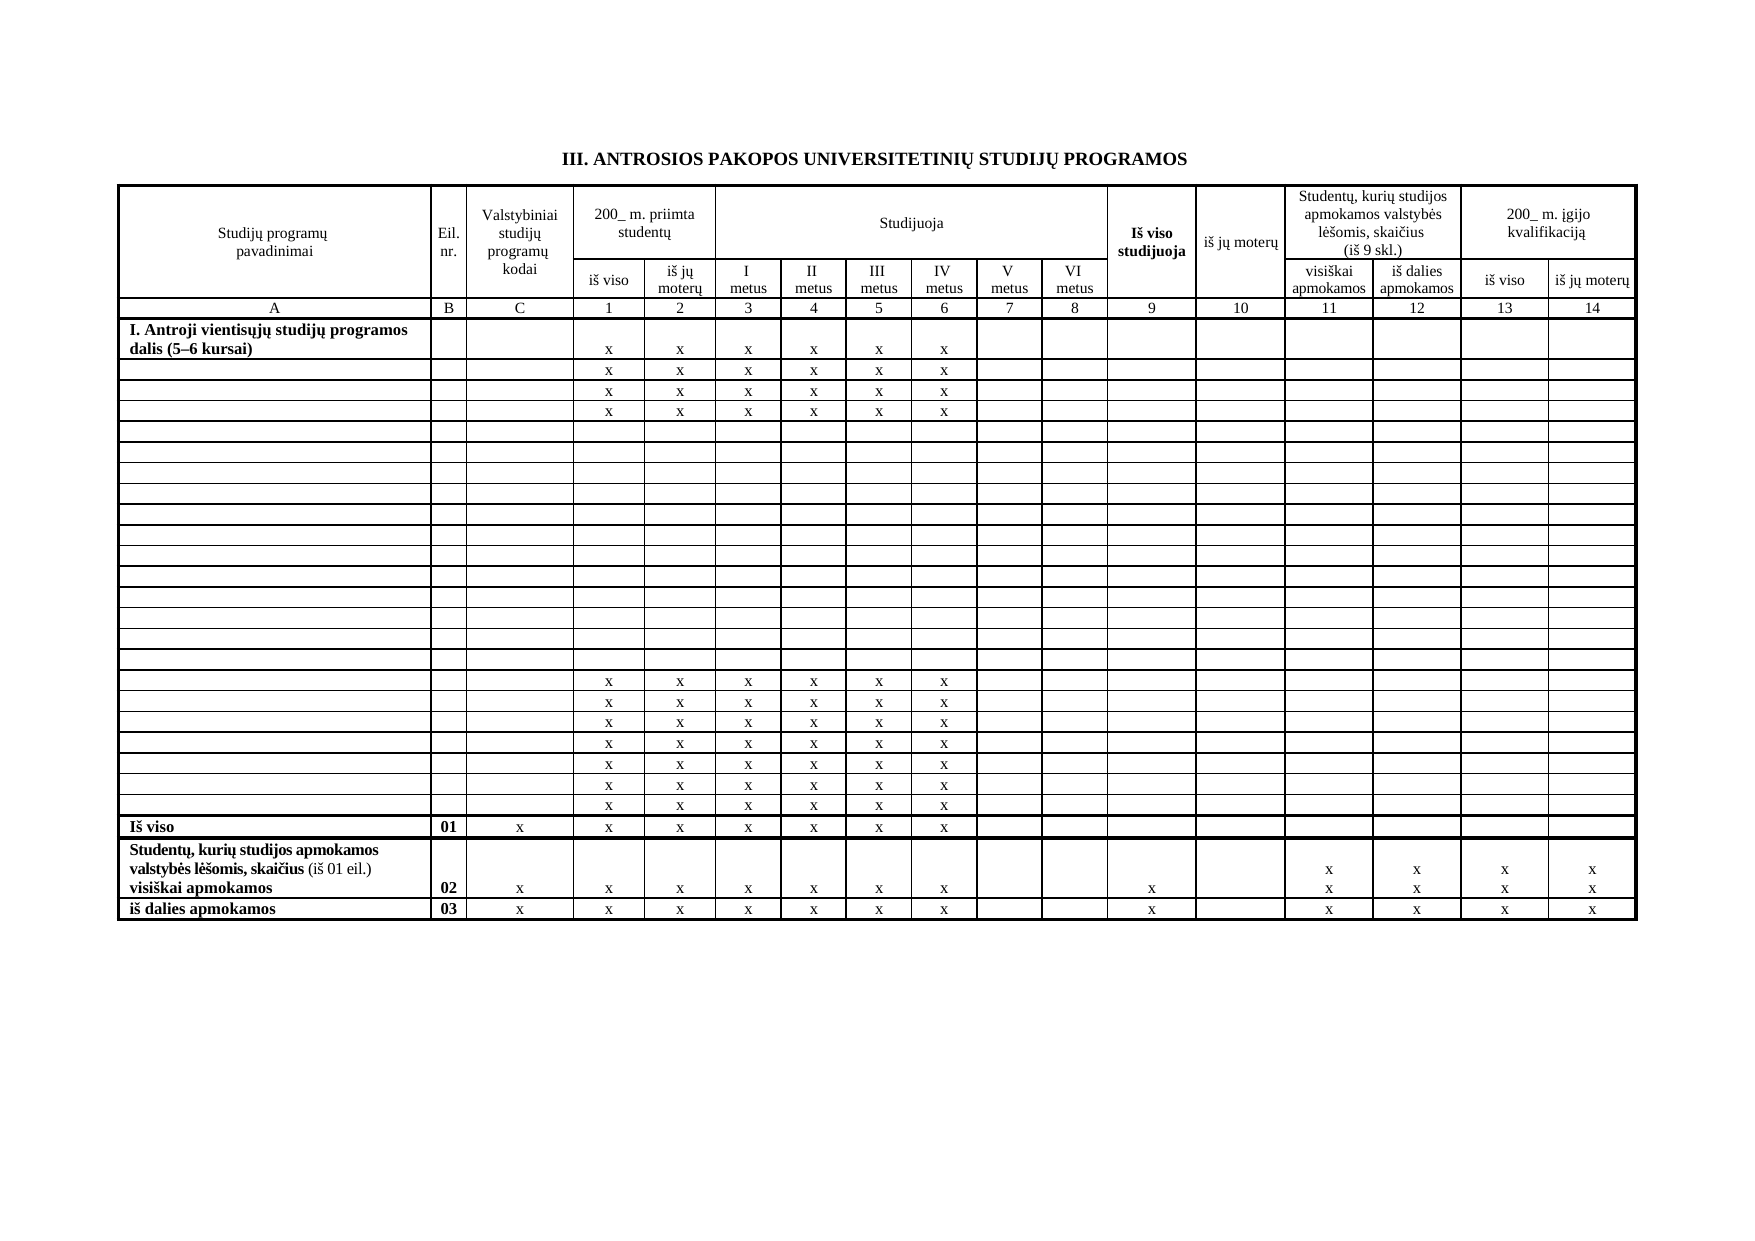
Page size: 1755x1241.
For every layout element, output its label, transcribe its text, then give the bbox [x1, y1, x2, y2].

table_cell [120, 608, 430, 628]
table_cell x [782, 360, 845, 379]
table_cell [120, 795, 430, 814]
table_cell x [782, 817, 845, 836]
table_cell 8 [1043, 299, 1107, 317]
table_cell [574, 443, 644, 462]
table_cell [978, 526, 1041, 545]
table_cell [574, 840, 644, 878]
table_cell V metus [978, 260, 1041, 297]
table_cell 01 [432, 817, 466, 836]
table_cell [847, 629, 911, 648]
table_cell [645, 840, 715, 878]
table_cell [978, 650, 1041, 669]
table_cell [716, 650, 780, 669]
table_cell [1286, 691, 1372, 711]
table_cell [1549, 360, 1634, 379]
table_cell [716, 443, 780, 462]
table_cell [574, 588, 644, 607]
table_cell [1462, 505, 1548, 524]
table_cell [1043, 795, 1107, 814]
table_cell [1197, 381, 1284, 399]
table_cell [978, 381, 1041, 399]
table_cell [1108, 360, 1195, 379]
table_cell [1043, 443, 1107, 462]
table_cell [1043, 422, 1107, 441]
table_cell [120, 505, 430, 524]
table_cell [1374, 360, 1460, 379]
table_cell 6 [912, 299, 976, 317]
table_cell x [847, 712, 911, 731]
table_cell x [847, 671, 911, 690]
table_cell [847, 650, 911, 669]
table_cell [847, 608, 911, 628]
table_cell [1549, 608, 1634, 628]
table_cell [912, 484, 976, 503]
table_cell [467, 505, 573, 524]
table_cell x [645, 712, 715, 731]
table_cell [467, 443, 573, 462]
table_cell x [467, 878, 573, 897]
table_cell [716, 608, 780, 628]
table_cell [1549, 691, 1634, 711]
table_cell x [912, 691, 976, 711]
table_cell [1549, 774, 1634, 793]
table_cell [1043, 360, 1107, 379]
table_cell x [847, 381, 911, 399]
table_cell [1462, 546, 1548, 565]
table_cell x [645, 899, 715, 918]
table_cell x [782, 671, 845, 690]
table_cell [847, 484, 911, 503]
table_cell [912, 526, 976, 545]
table_cell [1197, 712, 1284, 731]
table_cell [467, 650, 573, 669]
table_cell [1197, 608, 1284, 628]
table_cell [1043, 712, 1107, 731]
table_cell 4 [782, 299, 845, 317]
table_cell [467, 360, 573, 379]
table_cell [1462, 588, 1548, 607]
table_cell [432, 320, 466, 358]
table_cell x [574, 795, 644, 814]
table_cell x [645, 754, 715, 773]
table_cell [782, 840, 845, 878]
table_cell x [912, 795, 976, 814]
table_cell x [912, 733, 976, 752]
table_cell x [847, 795, 911, 814]
table_cell x [847, 691, 911, 711]
table_cell [1286, 360, 1372, 379]
table_cell [1549, 381, 1634, 399]
table_cell [467, 671, 573, 690]
table_cell [120, 650, 430, 669]
table_cell [1374, 381, 1460, 399]
table_cell x [645, 878, 715, 897]
table_cell [1108, 320, 1195, 358]
table_cell VI metus [1043, 260, 1107, 297]
table_cell I metus [716, 260, 780, 297]
table_cell x [716, 795, 780, 814]
table_header 200_ m. priimta studentų [574, 187, 715, 258]
table_cell [847, 422, 911, 441]
table_cell [912, 588, 976, 607]
table_cell x [574, 754, 644, 773]
table_cell [1043, 691, 1107, 711]
table_cell [1108, 463, 1195, 482]
table_cell [782, 629, 845, 648]
table_cell [716, 629, 780, 648]
table_cell [467, 526, 573, 545]
table_cell [1043, 526, 1107, 545]
table_cell [1549, 817, 1634, 836]
table_cell x [716, 774, 780, 793]
table_cell [1374, 691, 1460, 711]
table_cell [782, 484, 845, 503]
table_cell x [912, 381, 976, 399]
table_cell [1462, 795, 1548, 814]
table_cell [120, 381, 430, 399]
table_cell [1462, 774, 1548, 793]
table_cell III metus [847, 260, 911, 297]
table_cell [1043, 774, 1107, 793]
table_cell [645, 629, 715, 648]
table_cell [432, 505, 466, 524]
table_cell [120, 422, 430, 441]
table_cell x [645, 360, 715, 379]
table_cell [912, 650, 976, 669]
table_cell [1197, 878, 1284, 897]
table_cell x [1374, 840, 1460, 878]
table_cell [1549, 629, 1634, 648]
table_cell 1 [574, 299, 644, 317]
table_cell [716, 505, 780, 524]
table_cell x [1286, 899, 1372, 918]
table_cell [432, 484, 466, 503]
table_cell [1374, 588, 1460, 607]
table_cell [432, 795, 466, 814]
table_cell [782, 608, 845, 628]
table_cell [1197, 588, 1284, 607]
table_cell [1549, 484, 1634, 503]
table_cell [912, 505, 976, 524]
table_cell x [1374, 899, 1460, 918]
table_cell [1549, 422, 1634, 441]
table_cell [1462, 733, 1548, 752]
table_cell x [847, 733, 911, 752]
table_cell x [574, 360, 644, 379]
table_cell [1043, 463, 1107, 482]
table_cell x [574, 733, 644, 752]
table_cell x [782, 381, 845, 399]
table_cell [978, 463, 1041, 482]
table_cell [912, 546, 976, 565]
table_cell x [1549, 840, 1634, 878]
table_cell x [1462, 840, 1548, 878]
table_cell [782, 588, 845, 607]
table_cell [912, 608, 976, 628]
table_cell [1374, 817, 1460, 836]
table_cell iš jų moterų [1549, 260, 1634, 297]
table_cell [1108, 795, 1195, 814]
table_cell [1108, 817, 1195, 836]
table_cell [1286, 774, 1372, 793]
table_cell [782, 567, 845, 586]
table_cell [912, 840, 976, 878]
table_cell [1197, 899, 1284, 918]
table_cell [1108, 774, 1195, 793]
table_cell [467, 588, 573, 607]
table_cell [1043, 588, 1107, 607]
table_cell x [716, 878, 780, 897]
table_cell [120, 588, 430, 607]
table_cell x [847, 899, 911, 918]
table_cell x [1108, 878, 1195, 897]
table_cell x [645, 795, 715, 814]
table_cell [467, 608, 573, 628]
table_cell [120, 484, 430, 503]
table_cell [1108, 840, 1195, 878]
table_cell [978, 795, 1041, 814]
table_cell [1549, 443, 1634, 462]
table_cell [1108, 546, 1195, 565]
table_cell [1043, 546, 1107, 565]
table_cell [1108, 608, 1195, 628]
table_cell [120, 671, 430, 690]
table_cell x [645, 774, 715, 793]
table_cell [1197, 526, 1284, 545]
table_cell x [1462, 899, 1548, 918]
table_cell [120, 546, 430, 565]
table_cell [1043, 733, 1107, 752]
table_cell [1286, 443, 1372, 462]
table_cell [645, 650, 715, 669]
table_cell [782, 650, 845, 669]
table_cell [782, 463, 845, 482]
table_cell [912, 629, 976, 648]
table_cell [1043, 671, 1107, 690]
table_cell x [1286, 878, 1372, 897]
table_cell [912, 443, 976, 462]
table_cell x [574, 320, 644, 358]
table_cell [1462, 567, 1548, 586]
table_cell [847, 588, 911, 607]
table_cell [1462, 712, 1548, 731]
table_cell x [467, 899, 573, 918]
table_cell [847, 567, 911, 586]
table_cell [467, 733, 573, 752]
table_cell x [847, 754, 911, 773]
table_cell [432, 608, 466, 628]
table_cell x [847, 320, 911, 358]
table_cell [1197, 817, 1284, 836]
table_cell [1462, 484, 1548, 503]
table_cell [1374, 567, 1460, 586]
table_cell iš dalies apmokamos [120, 899, 430, 918]
table_cell [1374, 733, 1460, 752]
table_cell [574, 629, 644, 648]
table_cell [1286, 526, 1372, 545]
table_cell [1197, 546, 1284, 565]
table_cell [1108, 588, 1195, 607]
table_cell [1108, 505, 1195, 524]
table_cell [1549, 588, 1634, 607]
table_cell [1197, 422, 1284, 441]
table_cell [120, 733, 430, 752]
table_cell [1462, 817, 1548, 836]
table_cell x [574, 899, 644, 918]
table_cell [847, 526, 911, 545]
table_cell [1462, 443, 1548, 462]
table_cell x [847, 774, 911, 793]
table_cell [1462, 381, 1548, 399]
table_cell [1043, 567, 1107, 586]
table_cell [1286, 733, 1372, 752]
table_cell [978, 754, 1041, 773]
table_cell [1462, 754, 1548, 773]
table_cell [1549, 546, 1634, 565]
table_cell [574, 526, 644, 545]
table_cell x [912, 360, 976, 379]
table_cell [645, 567, 715, 586]
table_cell [978, 878, 1041, 897]
table_cell [716, 840, 780, 878]
table_cell x [645, 401, 715, 420]
table_cell [1549, 712, 1634, 731]
table_cell A [120, 299, 430, 317]
table_cell [1549, 320, 1634, 358]
table_cell [1462, 608, 1548, 628]
table_cell [847, 840, 911, 878]
table_cell [716, 422, 780, 441]
table_header Studijuoja [716, 187, 1107, 258]
table_cell [1374, 671, 1460, 690]
table_cell [847, 546, 911, 565]
table_cell 5 [847, 299, 911, 317]
table_cell [1374, 320, 1460, 358]
table_cell [432, 567, 466, 586]
table_cell x [782, 899, 845, 918]
table_cell [1462, 422, 1548, 441]
table_cell [574, 463, 644, 482]
table_cell [574, 546, 644, 565]
table_cell 14 [1549, 299, 1634, 317]
table_cell [1197, 795, 1284, 814]
table_cell [645, 608, 715, 628]
table_cell [1374, 401, 1460, 420]
table_cell x [782, 712, 845, 731]
table_cell [467, 840, 573, 878]
table_cell x [912, 320, 976, 358]
table_cell x [574, 774, 644, 793]
table_cell x [1108, 899, 1195, 918]
table_cell [432, 733, 466, 752]
table_cell [1197, 567, 1284, 586]
table_cell [1108, 422, 1195, 441]
table_cell [978, 484, 1041, 503]
table_cell x [574, 671, 644, 690]
table_cell x [912, 817, 976, 836]
table_header Eil. nr. [432, 187, 466, 297]
table_cell [978, 546, 1041, 565]
table_header Studijų programų pavadinimai [120, 187, 430, 297]
table_cell [467, 422, 573, 441]
table_cell [467, 381, 573, 399]
table_cell [432, 360, 466, 379]
table_cell [1108, 526, 1195, 545]
table_cell x [645, 691, 715, 711]
table_header Iš viso studijuoja [1108, 187, 1195, 297]
table_cell [1374, 443, 1460, 462]
table_cell [1462, 360, 1548, 379]
table_cell [1108, 691, 1195, 711]
table_cell [1197, 671, 1284, 690]
table_cell [432, 463, 466, 482]
table_cell x [912, 878, 976, 897]
table_cell [1374, 795, 1460, 814]
table_cell [574, 650, 644, 669]
table_cell x [716, 733, 780, 752]
table_cell x [847, 817, 911, 836]
table_cell [1286, 422, 1372, 441]
table_cell [574, 505, 644, 524]
table_cell [1286, 463, 1372, 482]
table_cell [1286, 629, 1372, 648]
table_cell x [716, 691, 780, 711]
table_cell [847, 443, 911, 462]
table_cell x [782, 795, 845, 814]
table_cell [432, 671, 466, 690]
table_cell x [716, 817, 780, 836]
table_cell [1374, 546, 1460, 565]
table_cell x [645, 320, 715, 358]
table_cell [432, 754, 466, 773]
table_cell x [645, 817, 715, 836]
table_cell [1286, 505, 1372, 524]
table_cell [120, 443, 430, 462]
table_cell [432, 840, 466, 878]
table_cell [120, 567, 430, 586]
table_cell [1108, 567, 1195, 586]
table_cell x [782, 691, 845, 711]
table_cell [1197, 505, 1284, 524]
table_cell x [574, 817, 644, 836]
table_cell [782, 526, 845, 545]
table_cell [120, 360, 430, 379]
table_cell [1374, 754, 1460, 773]
table_cell [1549, 671, 1634, 690]
table_cell [1197, 629, 1284, 648]
table_cell visiškai apmokamos [1286, 260, 1372, 297]
table_cell [1286, 546, 1372, 565]
table_cell x [912, 774, 976, 793]
table_cell 02 [432, 878, 466, 897]
table_cell [716, 463, 780, 482]
table_cell [645, 505, 715, 524]
table_cell [978, 733, 1041, 752]
table_cell x [1462, 878, 1548, 897]
table_cell [432, 629, 466, 648]
table_cell [1197, 320, 1284, 358]
table_cell [716, 567, 780, 586]
table_cell [978, 567, 1041, 586]
table_cell [1197, 691, 1284, 711]
table_cell [912, 422, 976, 441]
table_cell x [574, 878, 644, 897]
table_cell [432, 650, 466, 669]
table_cell [1286, 588, 1372, 607]
table_cell [782, 422, 845, 441]
table_cell [1043, 484, 1107, 503]
table_cell [120, 774, 430, 793]
table_cell x [782, 878, 845, 897]
table_cell [1374, 774, 1460, 793]
table_cell [467, 401, 573, 420]
table_cell [1549, 463, 1634, 482]
table_cell C [467, 299, 573, 317]
table_cell [847, 463, 911, 482]
table_cell visiškai apmokamos [120, 878, 430, 897]
table_cell [716, 546, 780, 565]
table_cell [120, 691, 430, 711]
table_cell [1197, 463, 1284, 482]
table_cell [1462, 671, 1548, 690]
table_cell [120, 629, 430, 648]
table_cell [1286, 712, 1372, 731]
table_cell iš viso [1462, 260, 1548, 297]
table_cell [1043, 817, 1107, 836]
table_cell [1549, 505, 1634, 524]
table_cell [1374, 712, 1460, 731]
table_cell B [432, 299, 466, 317]
table_cell [1043, 840, 1107, 878]
table_cell [978, 712, 1041, 731]
table_cell x [1286, 840, 1372, 878]
table_cell [978, 505, 1041, 524]
table_cell [1286, 484, 1372, 503]
table_cell [1043, 401, 1107, 420]
table_cell 9 [1108, 299, 1195, 317]
table_cell x [782, 320, 845, 358]
table_cell [1374, 629, 1460, 648]
table_cell [978, 588, 1041, 607]
table_cell x [912, 754, 976, 773]
table_cell [1549, 401, 1634, 420]
table_cell [467, 691, 573, 711]
table_cell x [782, 754, 845, 773]
table_cell x [1549, 899, 1634, 918]
table_cell [1286, 817, 1372, 836]
table_cell x [912, 899, 976, 918]
table_cell [467, 795, 573, 814]
table_cell 10 [1197, 299, 1284, 317]
table_cell [467, 774, 573, 793]
table_cell x [716, 712, 780, 731]
table_cell [1549, 795, 1634, 814]
table_cell x [716, 754, 780, 773]
table_cell II metus [782, 260, 845, 297]
table_cell [1462, 401, 1548, 420]
table_cell [978, 671, 1041, 690]
table_cell [1108, 443, 1195, 462]
table_cell [1043, 899, 1107, 918]
table_cell [1462, 629, 1548, 648]
table_cell [467, 546, 573, 565]
table_cell [574, 422, 644, 441]
table_cell [847, 505, 911, 524]
table_cell [1043, 608, 1107, 628]
table_cell [1462, 526, 1548, 545]
table_cell [1549, 567, 1634, 586]
table_cell x [912, 671, 976, 690]
table_cell [645, 463, 715, 482]
text III. antrosios pakopos universitetinIŲ STUDIJŲ PROGRAMOS [118, 147, 1636, 169]
table_cell IV metus [912, 260, 976, 297]
table_cell x [1374, 878, 1460, 897]
table_cell [432, 443, 466, 462]
table_cell [432, 381, 466, 399]
table_cell [574, 567, 644, 586]
table_cell [467, 754, 573, 773]
table_cell x [716, 320, 780, 358]
table_cell 2 [645, 299, 715, 317]
table_cell [1197, 443, 1284, 462]
table_cell [1374, 505, 1460, 524]
table_cell 7 [978, 299, 1041, 317]
table_cell [467, 712, 573, 731]
table_cell [1108, 629, 1195, 648]
table_cell [782, 443, 845, 462]
table_cell 3 [716, 299, 780, 317]
table_cell 12 [1374, 299, 1460, 317]
table_cell x [574, 401, 644, 420]
table_cell [978, 401, 1041, 420]
table_cell x [645, 381, 715, 399]
table_cell [1197, 360, 1284, 379]
table_cell [1286, 795, 1372, 814]
table_cell [645, 484, 715, 503]
table_cell Studentų, kurių studijos apmokamos valstybės lėšomis, skaičius (iš 01 eil.) [120, 840, 430, 878]
table_cell [978, 443, 1041, 462]
table_cell [1549, 650, 1634, 669]
table_cell [1043, 381, 1107, 399]
table_cell [978, 817, 1041, 836]
table_cell [432, 546, 466, 565]
table_cell [1374, 463, 1460, 482]
table_cell 13 [1462, 299, 1548, 317]
table_cell [1043, 320, 1107, 358]
table_cell I. Antroji vientisųjų studijų programos dalis (5–6 kursai) [120, 320, 430, 358]
table_cell x [912, 712, 976, 731]
table_cell [1108, 381, 1195, 399]
table_cell [120, 401, 430, 420]
table_cell [645, 526, 715, 545]
table_header Studentų, kurių studijos apmokamos valstybės lėšomis, skaičius (iš 9 skl.) [1286, 187, 1460, 258]
table_cell [1462, 691, 1548, 711]
table_cell [120, 526, 430, 545]
table_cell [1549, 754, 1634, 773]
table_cell [432, 712, 466, 731]
table_cell [1286, 671, 1372, 690]
table_cell [1197, 484, 1284, 503]
table_cell [467, 463, 573, 482]
table_header Valstybiniai studijų programų kodai [467, 187, 573, 297]
table_cell [645, 443, 715, 462]
table_cell x [645, 733, 715, 752]
table_cell [1197, 840, 1284, 878]
table_cell [978, 774, 1041, 793]
table_cell [432, 588, 466, 607]
table_cell [1462, 463, 1548, 482]
table_cell Iš viso [120, 817, 430, 836]
table_cell [1197, 650, 1284, 669]
table_cell x [716, 899, 780, 918]
table_cell x [912, 401, 976, 420]
table_cell x [1549, 878, 1634, 897]
table_cell [645, 546, 715, 565]
table_cell 11 [1286, 299, 1372, 317]
table_cell x [847, 878, 911, 897]
table_cell [1043, 650, 1107, 669]
table_cell [1197, 733, 1284, 752]
table_cell [467, 484, 573, 503]
table_cell x [645, 671, 715, 690]
table_cell x [574, 381, 644, 399]
table_cell [1549, 733, 1634, 752]
table_cell [1108, 484, 1195, 503]
table_cell [1286, 754, 1372, 773]
table_cell [120, 712, 430, 731]
table_cell iš jų moterų [645, 260, 715, 297]
table_cell [912, 463, 976, 482]
table_cell [1374, 422, 1460, 441]
table_cell [432, 526, 466, 545]
table_cell [978, 840, 1041, 878]
table_cell [120, 754, 430, 773]
table_cell [1043, 505, 1107, 524]
table_cell [467, 320, 573, 358]
table_cell [1286, 401, 1372, 420]
table_header iš jų moterų [1197, 187, 1284, 297]
table_cell [1549, 526, 1634, 545]
table_cell [574, 608, 644, 628]
table_cell x [847, 401, 911, 420]
table_cell x [847, 360, 911, 379]
table_cell x [467, 817, 573, 836]
table_header 200_ m. įgijo kvalifikaciją [1462, 187, 1634, 258]
table_cell x [574, 712, 644, 731]
table_cell [1286, 567, 1372, 586]
table_cell x [782, 733, 845, 752]
table_cell [978, 360, 1041, 379]
table_cell [978, 629, 1041, 648]
table_cell [1043, 754, 1107, 773]
table_cell [1286, 320, 1372, 358]
table_cell [716, 588, 780, 607]
table_cell [432, 774, 466, 793]
table_cell iš dalies apmokamos [1374, 260, 1460, 297]
table_cell [1108, 401, 1195, 420]
table_cell [432, 401, 466, 420]
table_cell [432, 691, 466, 711]
table_cell [1043, 629, 1107, 648]
table_cell x [782, 774, 845, 793]
table_cell [645, 422, 715, 441]
table_cell [782, 546, 845, 565]
table_cell x [716, 360, 780, 379]
table_cell [120, 463, 430, 482]
table_cell [978, 608, 1041, 628]
table_cell [978, 320, 1041, 358]
table_cell x [716, 671, 780, 690]
table_cell [432, 422, 466, 441]
table_cell [1286, 608, 1372, 628]
table_cell [1108, 650, 1195, 669]
table_cell [1462, 650, 1548, 669]
table_cell [467, 567, 573, 586]
table_cell [467, 629, 573, 648]
table_cell [782, 505, 845, 524]
table_cell x [716, 381, 780, 399]
table_cell [1374, 484, 1460, 503]
table_cell [978, 691, 1041, 711]
table_cell [978, 899, 1041, 918]
table_cell [1043, 878, 1107, 897]
table_cell [1462, 320, 1548, 358]
table_cell [912, 567, 976, 586]
table_cell [716, 484, 780, 503]
table_cell [1108, 754, 1195, 773]
table_cell [1108, 671, 1195, 690]
table_cell [1197, 401, 1284, 420]
table_cell x [716, 401, 780, 420]
table_cell [1108, 733, 1195, 752]
table_cell x [782, 401, 845, 420]
table_cell iš viso [574, 260, 644, 297]
table_cell [1374, 608, 1460, 628]
table_cell [1108, 712, 1195, 731]
table_cell [1374, 526, 1460, 545]
table_cell [978, 422, 1041, 441]
table_cell [1286, 381, 1372, 399]
table_cell [1286, 650, 1372, 669]
table_cell [1197, 754, 1284, 773]
table_cell [574, 484, 644, 503]
table_cell [1374, 650, 1460, 669]
table_cell 03 [432, 899, 466, 918]
table_cell [1197, 774, 1284, 793]
table_cell x [574, 691, 644, 711]
table_cell [645, 588, 715, 607]
table_cell [716, 526, 780, 545]
